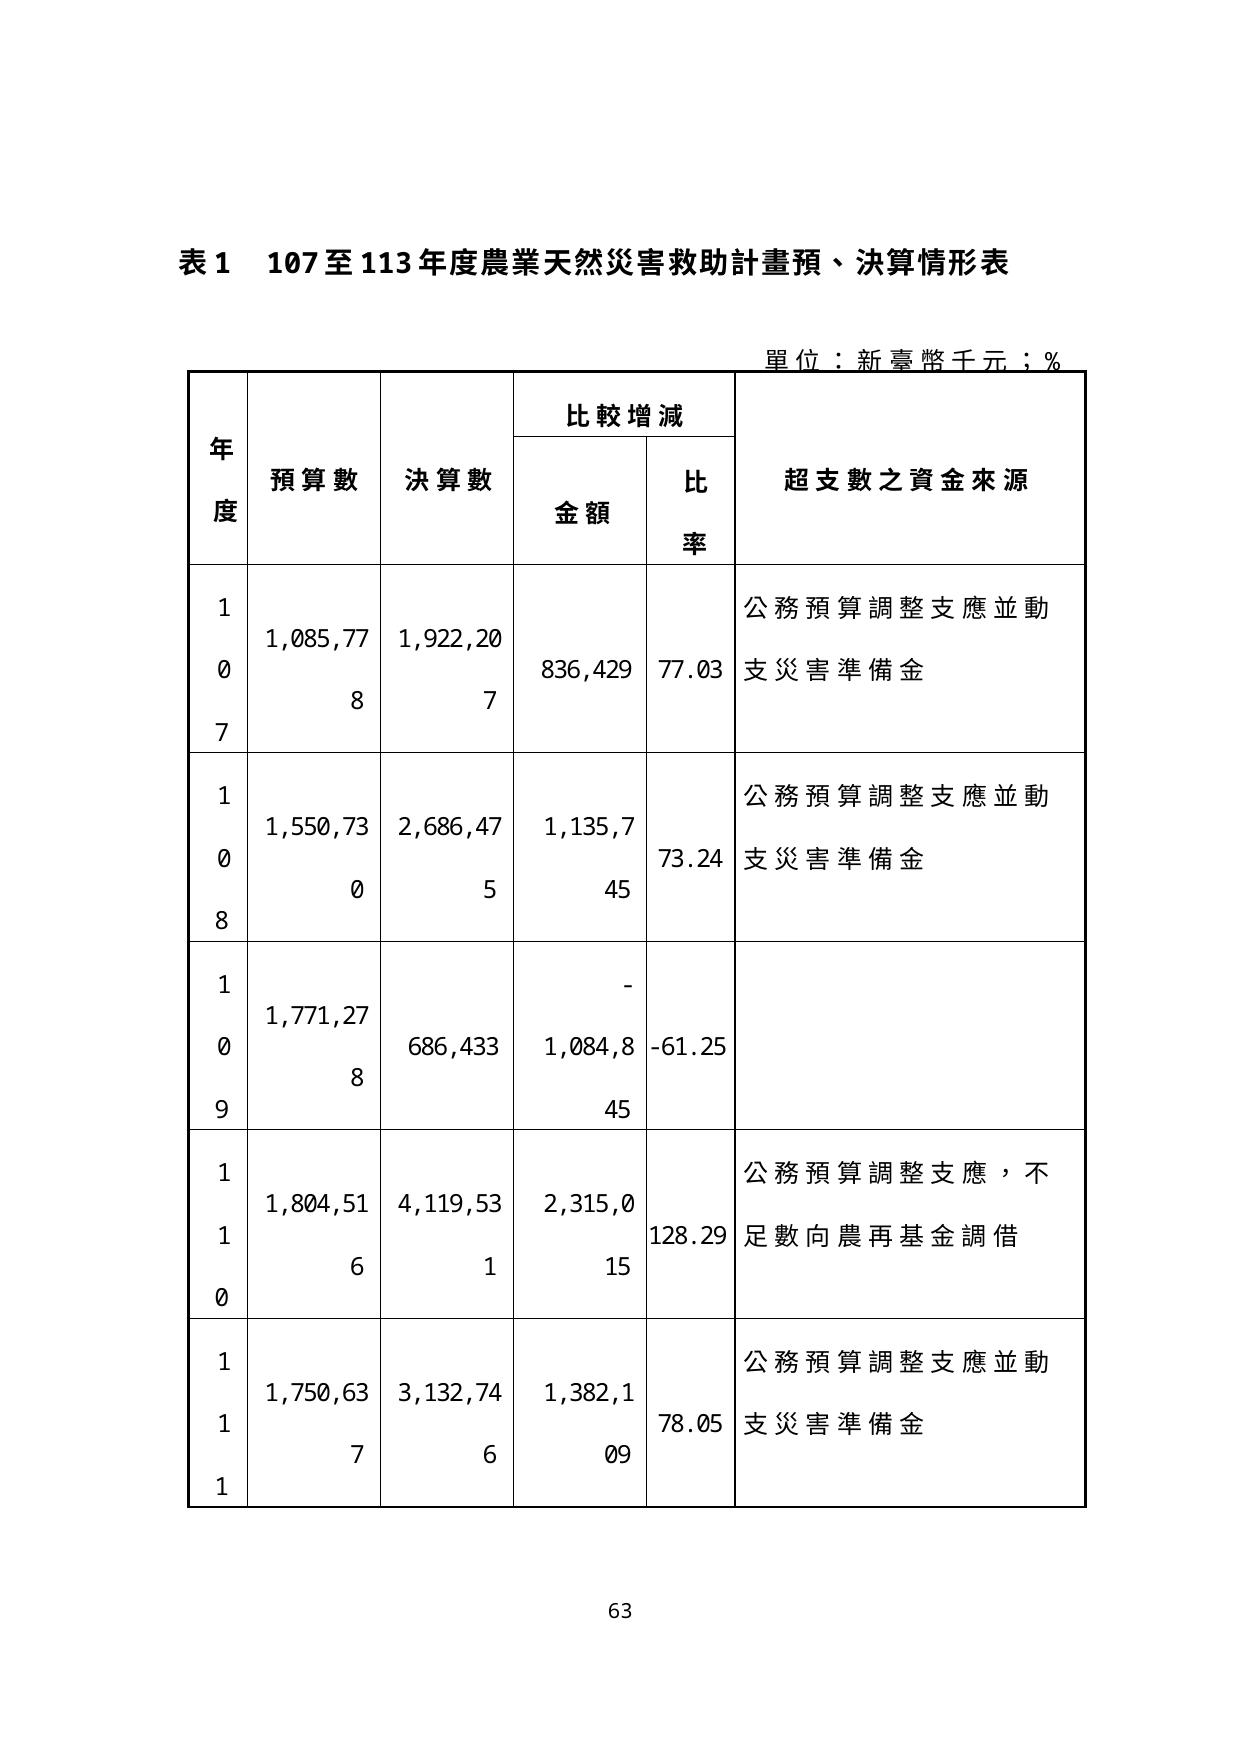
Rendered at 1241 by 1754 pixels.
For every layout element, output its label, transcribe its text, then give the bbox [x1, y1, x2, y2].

table_header 年度 [190, 373, 247, 564]
table_cell 1,804,516 [248, 1130, 380, 1318]
table_cell 1,922,207 [381, 565, 513, 752]
table_cell 128.29 [647, 1130, 734, 1318]
table_cell 686,433 [381, 942, 513, 1129]
table_cell 109 [190, 942, 247, 1129]
table_cell 107 [190, 565, 247, 752]
table_header 超支數之資金來源 [736, 373, 1084, 564]
table_cell 比率 [647, 437, 734, 564]
text 單位：新臺幣千元；% [234, 307, 1063, 370]
table_cell 金額 [514, 437, 646, 564]
table_header 預算數 [248, 373, 380, 564]
table_cell 1,771,278 [248, 942, 380, 1129]
table_cell 1,135,745 [514, 753, 646, 941]
table_cell 1,550,730 [248, 753, 380, 941]
table_cell 108 [190, 753, 247, 941]
table_header 比較增減 [514, 373, 734, 436]
table_cell -1,084,845 [514, 942, 646, 1129]
table_cell 1,382,109 [514, 1319, 646, 1506]
table_cell 77.03 [647, 565, 734, 752]
table_header 決算數 [381, 373, 513, 564]
table_cell -61.25 [647, 942, 734, 1129]
table_cell 公務預算調整支應，不足數向農再基金調借 [736, 1130, 1084, 1318]
table_cell 111 [190, 1319, 247, 1506]
table_cell 78.05 [647, 1319, 734, 1506]
text 表1 107至113年度農業天然災害救助計畫預、決算情形表 [177, 177, 1063, 302]
table_cell [736, 942, 1084, 1129]
table_cell 公務預算調整支應並動支災害準備金 [736, 565, 1084, 752]
table_cell 1,085,778 [248, 565, 380, 752]
table_cell 公務預算調整支應並動支災害準備金 [736, 1319, 1084, 1506]
table_cell 4,119,531 [381, 1130, 513, 1318]
table_cell 73.24 [647, 753, 734, 941]
table_cell 2,686,475 [381, 753, 513, 941]
table_cell 1,750,637 [248, 1319, 380, 1506]
table_cell 836,429 [514, 565, 646, 752]
table_cell 公務預算調整支應並動支災害準備金 [736, 753, 1084, 941]
table_cell 3,132,746 [381, 1319, 513, 1506]
table_cell 110 [190, 1130, 247, 1318]
table_cell 2,315,015 [514, 1130, 646, 1318]
